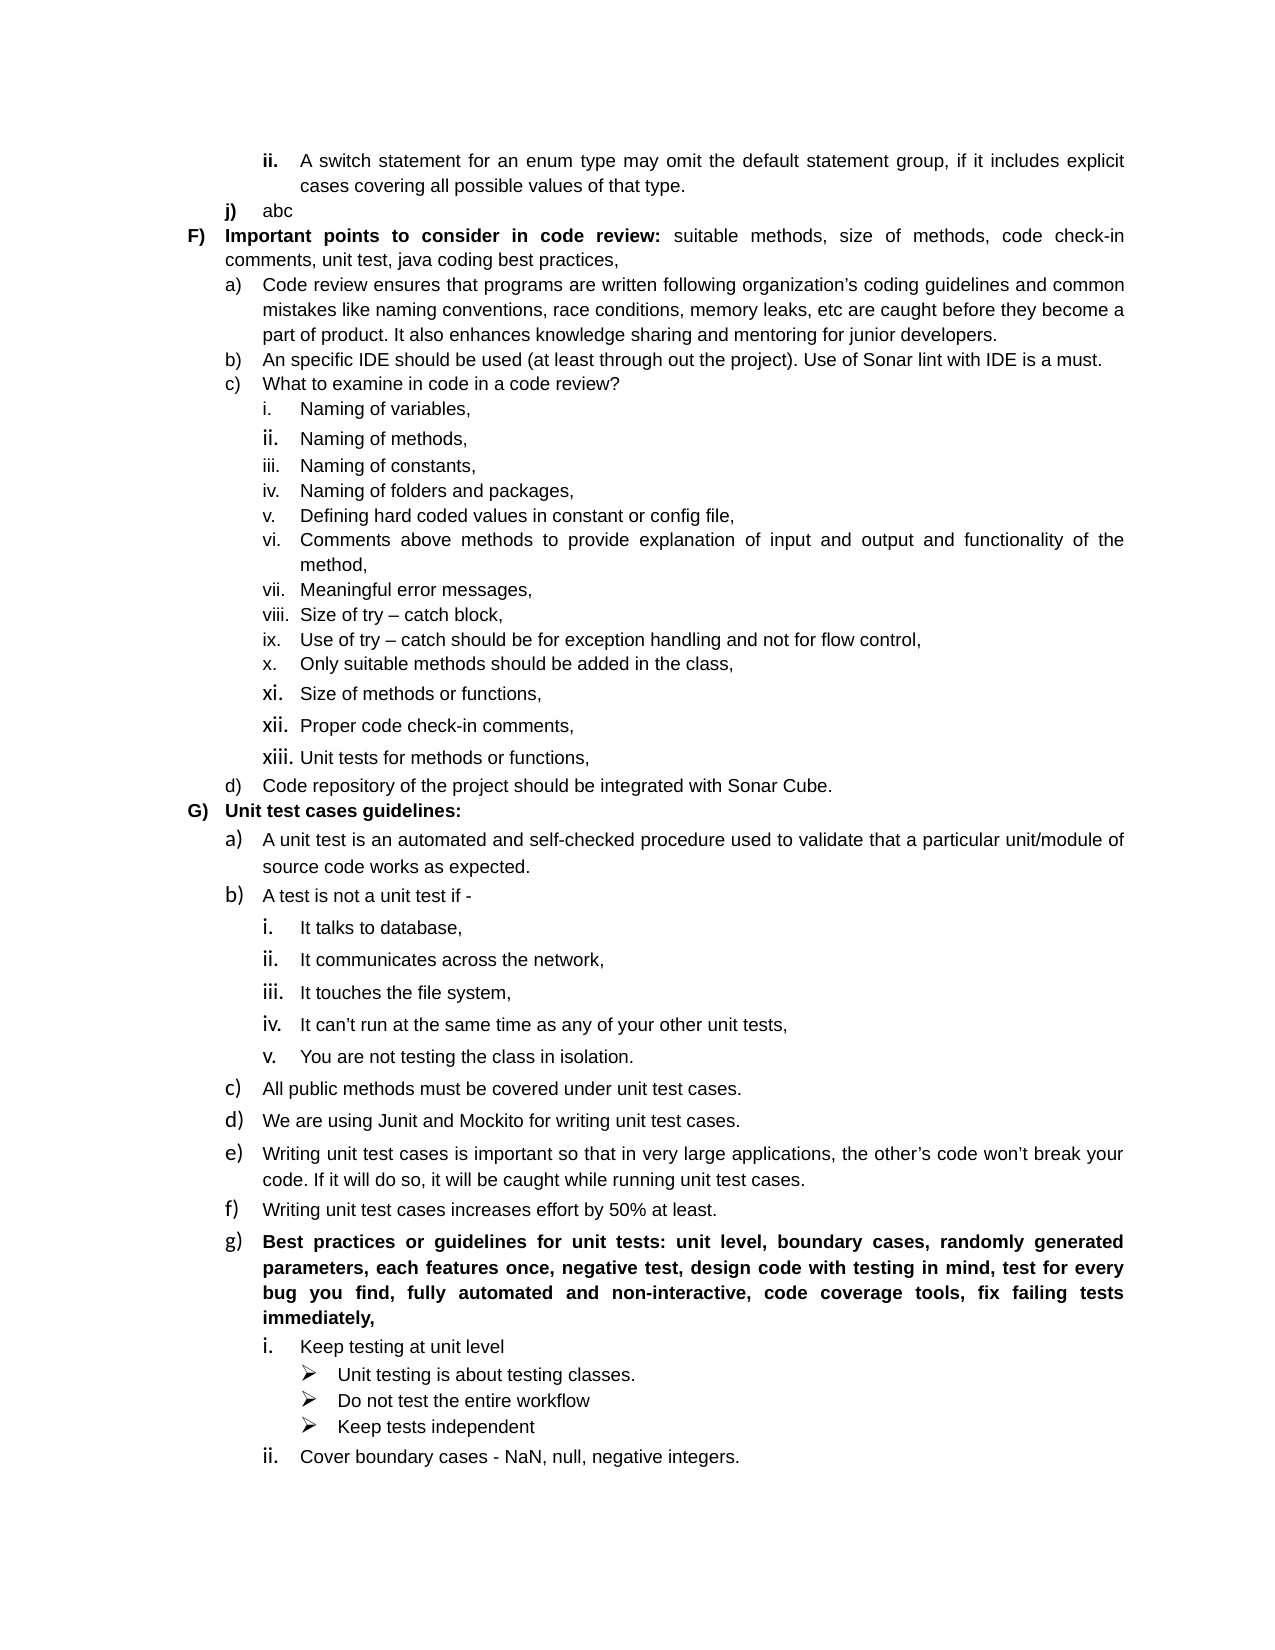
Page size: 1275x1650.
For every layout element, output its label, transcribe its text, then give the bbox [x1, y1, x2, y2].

list Naming of variables, [262, 398, 1125, 419]
list Keep testing at unit level [262, 1332, 1125, 1359]
list Meaningful error messages, [262, 579, 1125, 600]
list Unit testing is about testing classes. [300, 1364, 1125, 1386]
list All public methods must be covered under unit test cases. [225, 1073, 1125, 1101]
list It talks to database, [262, 912, 1125, 940]
list A test is not a unit test if - [225, 880, 1125, 908]
list Size of methods or functions, [262, 678, 1125, 706]
list Best practices or guidelines for unit tests: unit level, boundary cases, randomly generated parameters, each features once, negative test, design code with testing in mind, test for every bug you find, fully automated and non-interactive, code coverage tools, fix failing tests immediately, [225, 1226, 1125, 1328]
list Comments above methods to provide explanation of input and output and functionality of the method, [262, 529, 1125, 576]
list Defining hard coded values in constant or config file, [262, 504, 1125, 526]
list It communicates across the network, [262, 944, 1125, 973]
list Naming of folders and packages, [262, 480, 1125, 501]
list A unit test is an automated and self-checked procedure used to validate that a particular unit/module of source code works as expected. [225, 824, 1125, 877]
list Important points to consider in code review: suitable methods, size of methods, code check-in comments, unit test, java coding best practices, [187, 224, 1125, 271]
list Naming of constants, [262, 455, 1125, 476]
list You are not testing the class in isolation. [262, 1041, 1125, 1069]
list Code review ensures that programs are written following organization’s coding guidelines and common mistakes like naming conventions, race conditions, memory leaks, etc are caught before they become a part of product. It also enhances knowledge sharing and mentoring for junior developers. [225, 274, 1125, 345]
list A switch statement for an enum type may omit the default statement group, if it includes explicit cases covering all possible values of that type. [262, 150, 1125, 196]
list Keep tests independent [300, 1415, 1125, 1438]
list Code repository of the project should be integrated with Sonar Cube. [225, 774, 1125, 796]
list Size of try – catch block, [262, 604, 1125, 625]
list It can’t run at the same time as any of your other unit tests, [262, 1009, 1125, 1037]
list It touches the file system, [262, 977, 1125, 1005]
list We are using Junit and Mockito for writing unit test cases. [225, 1106, 1125, 1133]
list Cover boundary cases - NaN, null, negative integers. [262, 1441, 1125, 1469]
list Unit test cases guidelines: [187, 799, 1125, 821]
list Writing unit test cases is important so that in very large applications, the other’s code won’t break your code. If it will do so, it will be caught while running unit test cases. [225, 1138, 1125, 1191]
list What to examine in code in a code review? [225, 373, 1125, 395]
list Use of try – catch should be for exception handling and not for flow control, [262, 628, 1125, 650]
list Naming of methods, [262, 423, 1125, 451]
list abc [225, 199, 1125, 221]
list An specific IDE should be used (at least through out the project). Use of Sonar lint with IDE is a must. [225, 348, 1125, 370]
list Unit tests for methods or functions, [262, 742, 1125, 770]
list Writing unit test cases increases effort by 50% at least. [225, 1194, 1125, 1222]
list Only suitable methods should be added in the class, [262, 653, 1125, 675]
list Proper code check-in comments, [262, 710, 1125, 738]
list Do not test the entire workflow [300, 1389, 1125, 1412]
